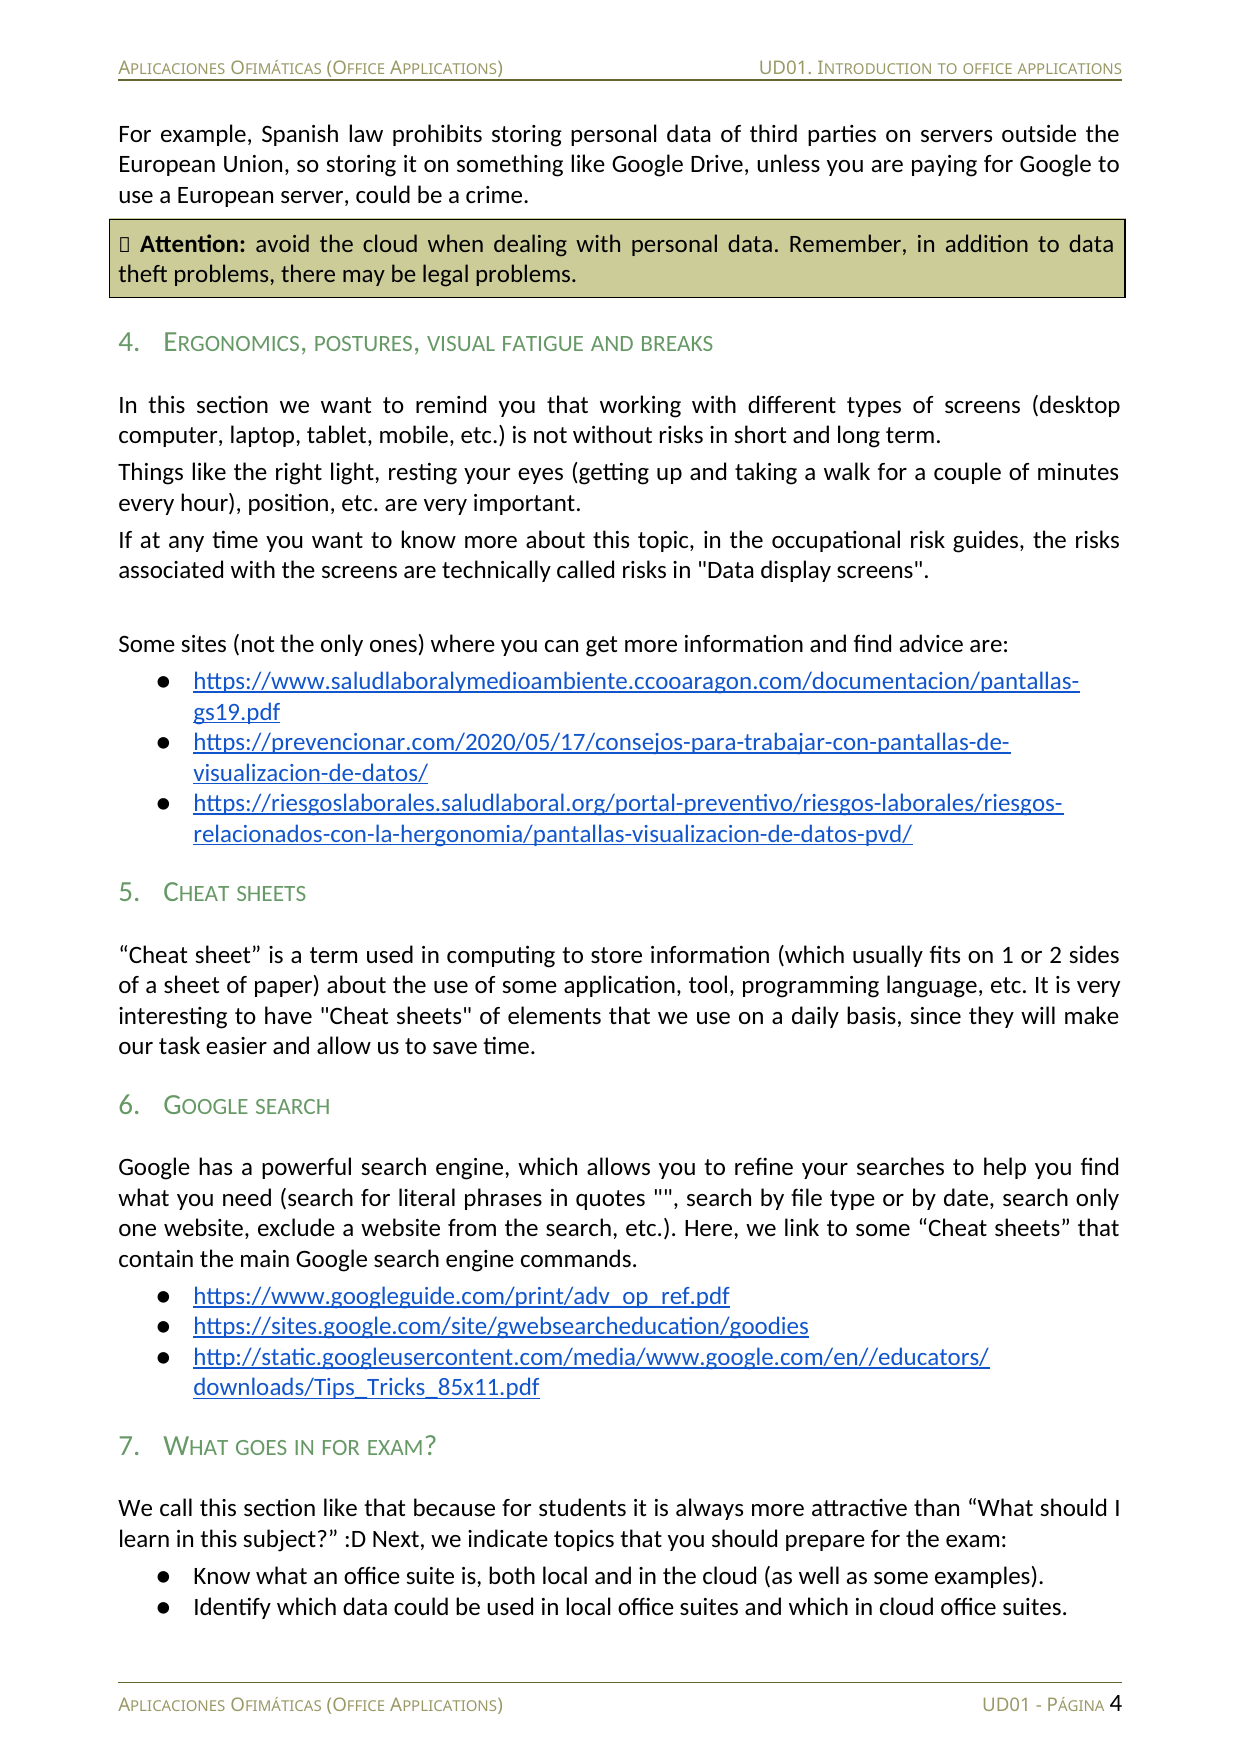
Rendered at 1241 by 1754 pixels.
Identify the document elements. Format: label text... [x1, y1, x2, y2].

text “Cheat sheet” is a term used in computing to store information (which usually fits on 1 or 2 sides of a sheet of paper) about the use of some application, tool, programming language, etc. It is very interesting to have "Cheat sheets" of elements that we use on a daily basis, since they will make our task easier and allow us to save time. [118, 939, 1122, 1061]
text Google has a powerful search engine, which allows you to refine your searches to help you find what you need (search for literal phrases in quotes "", search by file type or by date, search only one website, exclude a website from the search, etc.). Here, we link to some “Cheat sheets” that contain the main Google search engine commands. [118, 1151, 1122, 1273]
list https://prevencionar.com/2020/05/17/consejos-para-trabajar-con-pantallas-de-visualizacion-de-datos/ [156, 726, 1122, 787]
list Know what an office suite is, both local and in the cloud (as well as some examples). [156, 1560, 1122, 1591]
text Some sites (not the only ones) where you can get more information and find advice are: [118, 628, 1122, 659]
text In this section we want to remind you that working with different types of screens (desktop computer, laptop, tablet, mobile, etc.) is not without risks in short and long term. [118, 389, 1122, 450]
text For example, Spanish law prohibits storing personal data of third parties on servers outside the European Union, so storing it on something like Google Drive, unless you are paying for Google to use a European server, could be a crime. [118, 118, 1122, 209]
text We call this section like that because for students it is always more attractive than “What should I learn in this subject?” :D Next, we indicate topics that you should prepare for the exam: [118, 1493, 1122, 1554]
list https://www.googleguide.com/print/adv_op_ref.pdf [156, 1280, 1122, 1311]
subtitle Cheat sheets [118, 873, 1122, 909]
text ❕ Attention: avoid the cloud when dealing with personal data. Remember, in addition to data theft problems, there may be legal problems. [110, 220, 1124, 297]
list http://static.googleusercontent.com/media/www.google.com/en//educators/downloads/Tips_Tricks_85x11.pdf [156, 1341, 1122, 1402]
subtitle Google search [118, 1086, 1122, 1121]
subtitle What goes in for exam? [118, 1427, 1122, 1462]
subtitle Ergonomics, postures, visual fatigue and breaks [118, 323, 1122, 359]
text If at any time you want to know more about this topic, in the occupational risk guides, the risks associated with the screens are technically called risks in "Data display screens". [118, 524, 1122, 585]
list https://www.saludlaboralymedioambiente.ccooaragon.com/documentacion/pantallas-gs19.pdf [156, 665, 1122, 726]
list https://riesgoslaborales.saludlaboral.org/portal-preventivo/riesgos-laborales/riesgos-relacionados-con-la-hergonomia/pantallas-visualizacion-de-datos-pvd/ [156, 787, 1122, 848]
list https://sites.google.com/site/gwebsearcheducation/goodies [156, 1311, 1122, 1341]
text Things like the right light, resting your eyes (getting up and taking a walk for a couple of minutes every hour), position, etc. are very important. [118, 456, 1122, 517]
list Identify which data could be used in local office suites and which in cloud office suites. [156, 1591, 1122, 1621]
